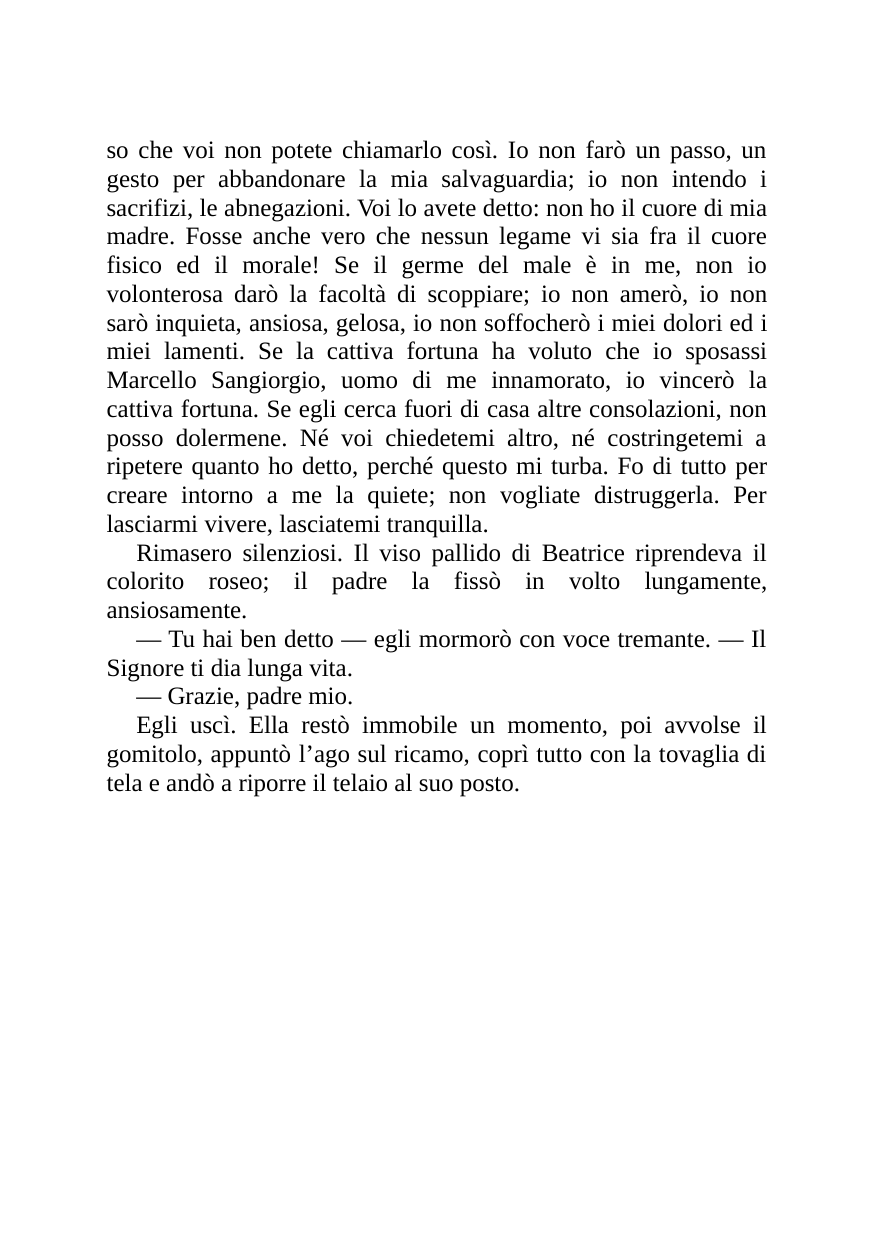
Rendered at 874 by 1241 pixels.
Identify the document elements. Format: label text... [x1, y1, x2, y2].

text — Grazie, padre mio. [106, 681, 768, 710]
text Rimasero silenziosi. Il viso pallido di Beatrice riprendeva il colorito roseo; il padre la fissò in volto lungamente, ansiosamente. [106, 538, 768, 624]
text Egli uscì. Ella restò immobile un momento, poi avvolse il gomitolo, appuntò l’ago sul ricamo, coprì tutto con la tovaglia di tela e andò a riporre il telaio al suo posto. [106, 710, 768, 796]
text — Tu hai ben detto — egli mormorò con voce tremante. — Il Signore ti dia lunga vita. [106, 624, 768, 681]
text so che voi non potete chiamarlo così. Io non farò un passo, un gesto per abbandonare la mia salvaguardia; io non intendo i sacrifizi, le abnegazioni. Voi lo avete detto: non ho il cuore di mia madre. Fosse anche vero che nessun legame vi sia fra il cuore fisico ed il morale! Se il germe del male è in me, non io volonterosa darò la facoltà di scoppiare; io non amerò, io non sarò inquieta, ansiosa, gelosa, io non soffocherò i miei dolori ed i miei lamenti. Se la cattiva fortuna ha voluto che io sposassi Marcello Sangiorgio, uomo di me innamorato, io vincerò la cattiva fortuna. Se egli cerca fuori di casa altre consolazioni, non posso dolermene. Né voi chiedetemi altro, né costringetemi a ripetere quanto ho detto, perché questo mi turba. Fo di tutto per creare intorno a me la quiete; non vogliate distruggerla. Per lasciarmi vivere, lasciatemi tranquilla. [106, 135, 768, 538]
